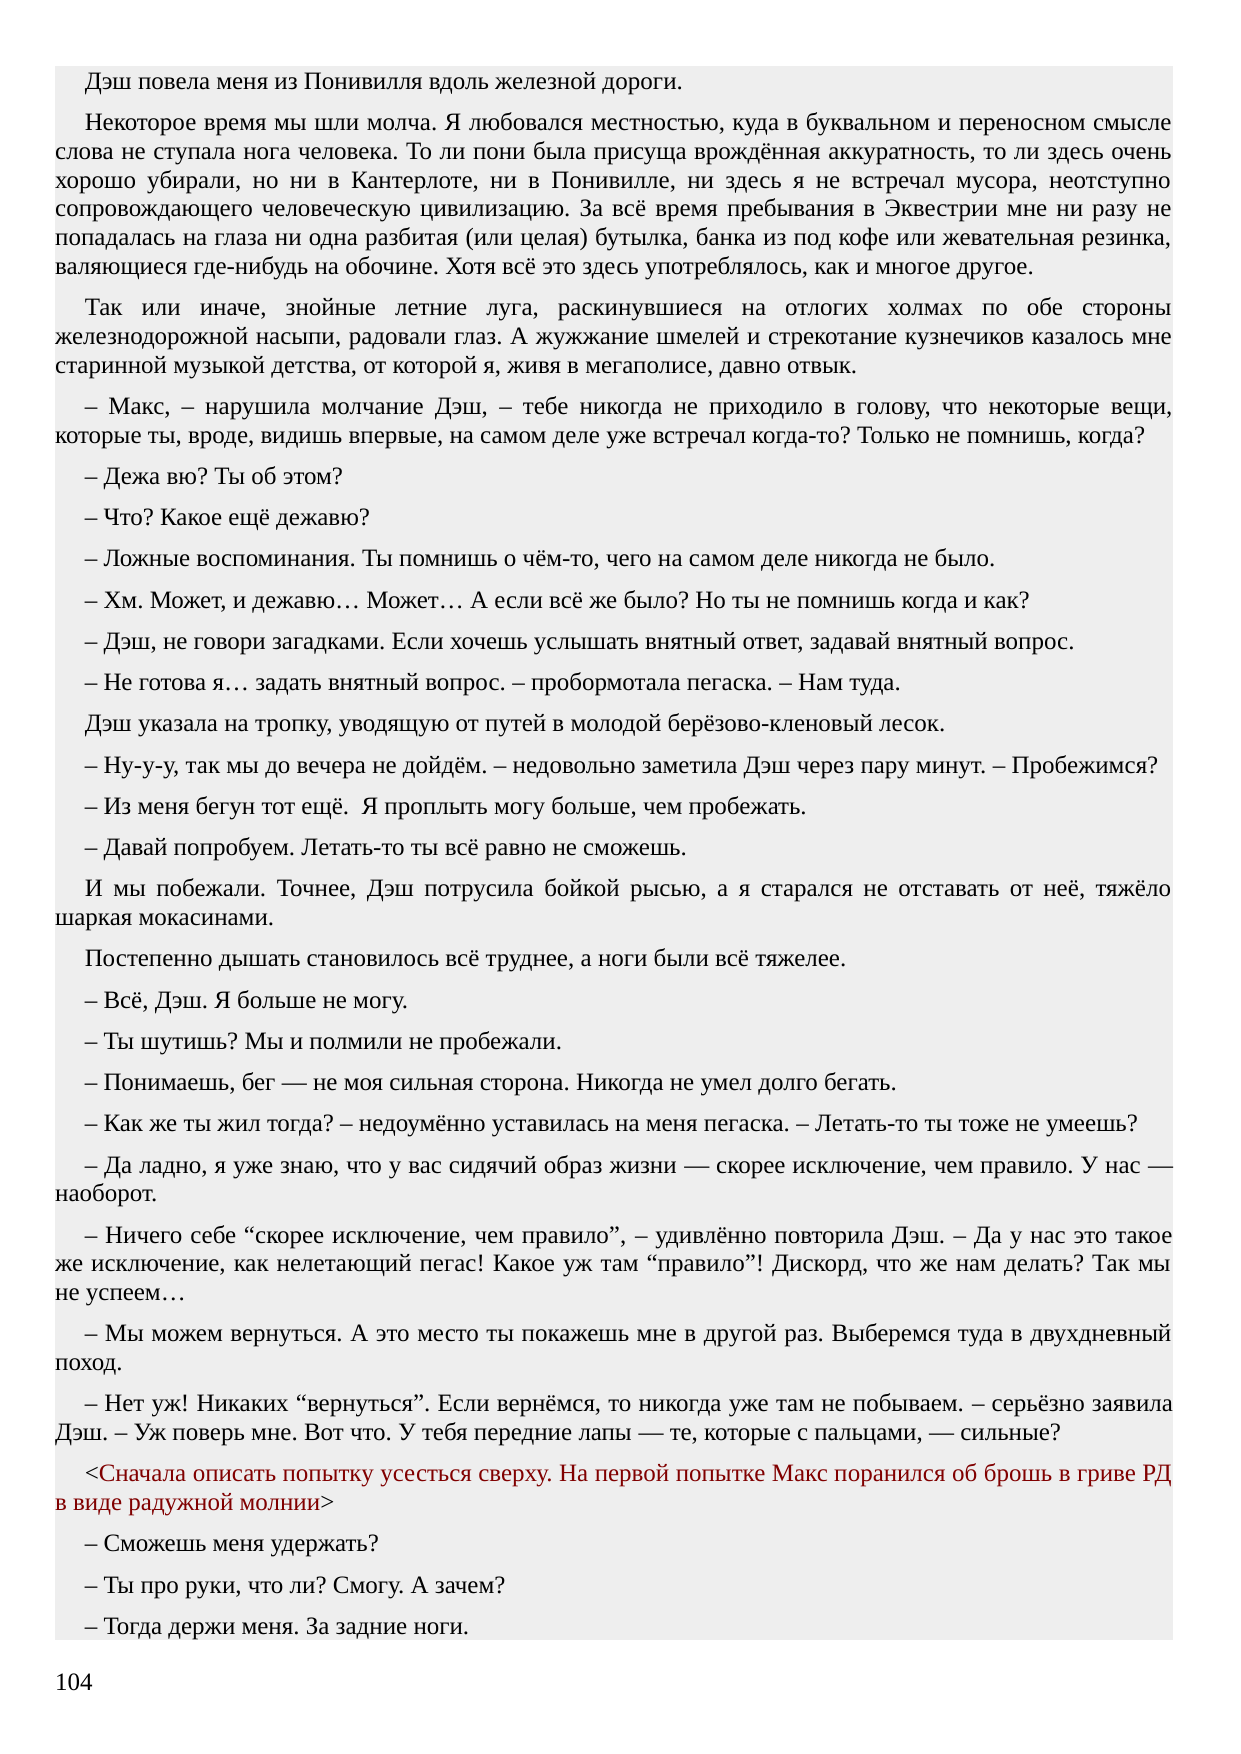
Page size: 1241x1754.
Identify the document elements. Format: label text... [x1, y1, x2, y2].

text – Тогда держи меня. За задние ноги. [55, 1611, 1173, 1640]
text – Сможешь меня удержать? [55, 1528, 1173, 1557]
text – Всё, Дэш. Я больше не могу. [55, 985, 1173, 1013]
text И мы побежали. Точнее, Дэш потрусила бойкой рысью, а я старался не отставать от неё, тяжёло шаркая мокасинами. [55, 873, 1173, 931]
text – Давай попробуем. Летать-то ты всё равно не сможешь. [55, 832, 1173, 861]
text – Мы можем вернуться. А это место ты покажешь мне в другой раз. Выберемся туда в двухдневный поход. [55, 1318, 1173, 1376]
text Некоторое время мы шли молча. Я любовался местностью, куда в буквальном и переносном смысле слова не ступала нога человека. То ли пони была присуща врождённая аккуратность, то ли здесь очень хорошо убирали, но ни в Кантерлоте, ни в Понивилле, ни здесь я не встречал мусора, неотступно сопровождающего человеческую цивилизацию. За всё время пребывания в Эквестрии мне ни разу не попадалась на глаза ни одна разбитая (или целая) бутылка, банка из под кофе или жевательная резинка, валяющиеся где-нибудь на обочине. Хотя всё это здесь употреблялось, как и многое другое. [55, 107, 1173, 280]
text – Дежа вю? Ты об этом? [55, 461, 1173, 490]
text – Ложные воспоминания. Ты помнишь о чём-то, чего на самом деле никогда не было. [55, 543, 1173, 572]
text – Дэш, не говори загадками. Если хочешь услышать внятный ответ, задавай внятный вопрос. [55, 626, 1173, 655]
text – Понимаешь, бег — не моя сильная сторона. Никогда не умел долго бегать. [55, 1067, 1173, 1096]
text – Ты шутишь? Мы и полмили не пробежали. [55, 1026, 1173, 1055]
text – Не готова я… задать внятный вопрос. – пробормотала пегаска. – Нам туда. [55, 667, 1173, 696]
text <Cначала описать попытку усесться сверху. На первой попытке Макс поранился об брошь в гриве РД в виде радужной молнии> [55, 1458, 1173, 1516]
text – Ты про руки, что ли? Смогу. А зачем? [55, 1570, 1173, 1598]
text Так или иначе, знойные летние луга, раскинувшиеся на отлогих холмах по обе стороны железнодорожной насыпи, радовали глаз. А жужжание шмелей и стрекотание кузнечиков казалось мне старинной музыкой детства, от которой я, живя в мегаполисе, давно отвык. [55, 292, 1173, 378]
text – Из меня бегун тот ещё. Я проплыть могу больше, чем пробежать. [55, 791, 1173, 820]
text – Как же ты жил тогда? – недоумённо уставилась на меня пегаска. – Летать-то ты тоже не умеешь? [55, 1108, 1173, 1137]
text Постепенно дышать становилось всё труднее, а ноги были всё тяжелее. [55, 943, 1173, 972]
text Дэш повела меня из Понивилля вдоль железной дороги. [55, 66, 1173, 95]
text – Макс, – нарушила молчание Дэш, – тебе никогда не приходило в голову, что некоторые вещи, которые ты, вроде, видишь впервые, на самом деле уже встречал когда-то? Только не помнишь, когда? [55, 391, 1173, 448]
text – Ничего себе “скорее исключение, чем правило”, – удивлённо повторила Дэш. – Да у нас это такое же исключение, как нелетающий пегас! Какое уж там “правило”! Дискорд, что же нам делать? Так мы не успеем… [55, 1220, 1173, 1306]
text – Ну-у-у, так мы до вечера не дойдём. – недовольно заметила Дэш через пару минут. – Пробежимся? [55, 750, 1173, 778]
text – Да ладно, я уже знаю, что у вас сидячий образ жизни — скорее исключение, чем правило. У нас — наоборот. [55, 1150, 1173, 1207]
text – Что? Какое ещё дежавю? [55, 502, 1173, 531]
text Дэш указала на тропку, уводящую от путей в молодой берёзово-кленовый лесок. [55, 708, 1173, 737]
text – Нет уж! Никаких “вернуться”. Если вернёмся, то никогда уже там не побываем. – серьёзно заявила Дэш. – Уж поверь мне. Вот что. У тебя передние лапы — те, которые с пальцами, — сильные? [55, 1388, 1173, 1446]
text – Хм. Может, и дежавю… Может… А если всё же было? Но ты не помнишь когда и как? [55, 585, 1173, 613]
